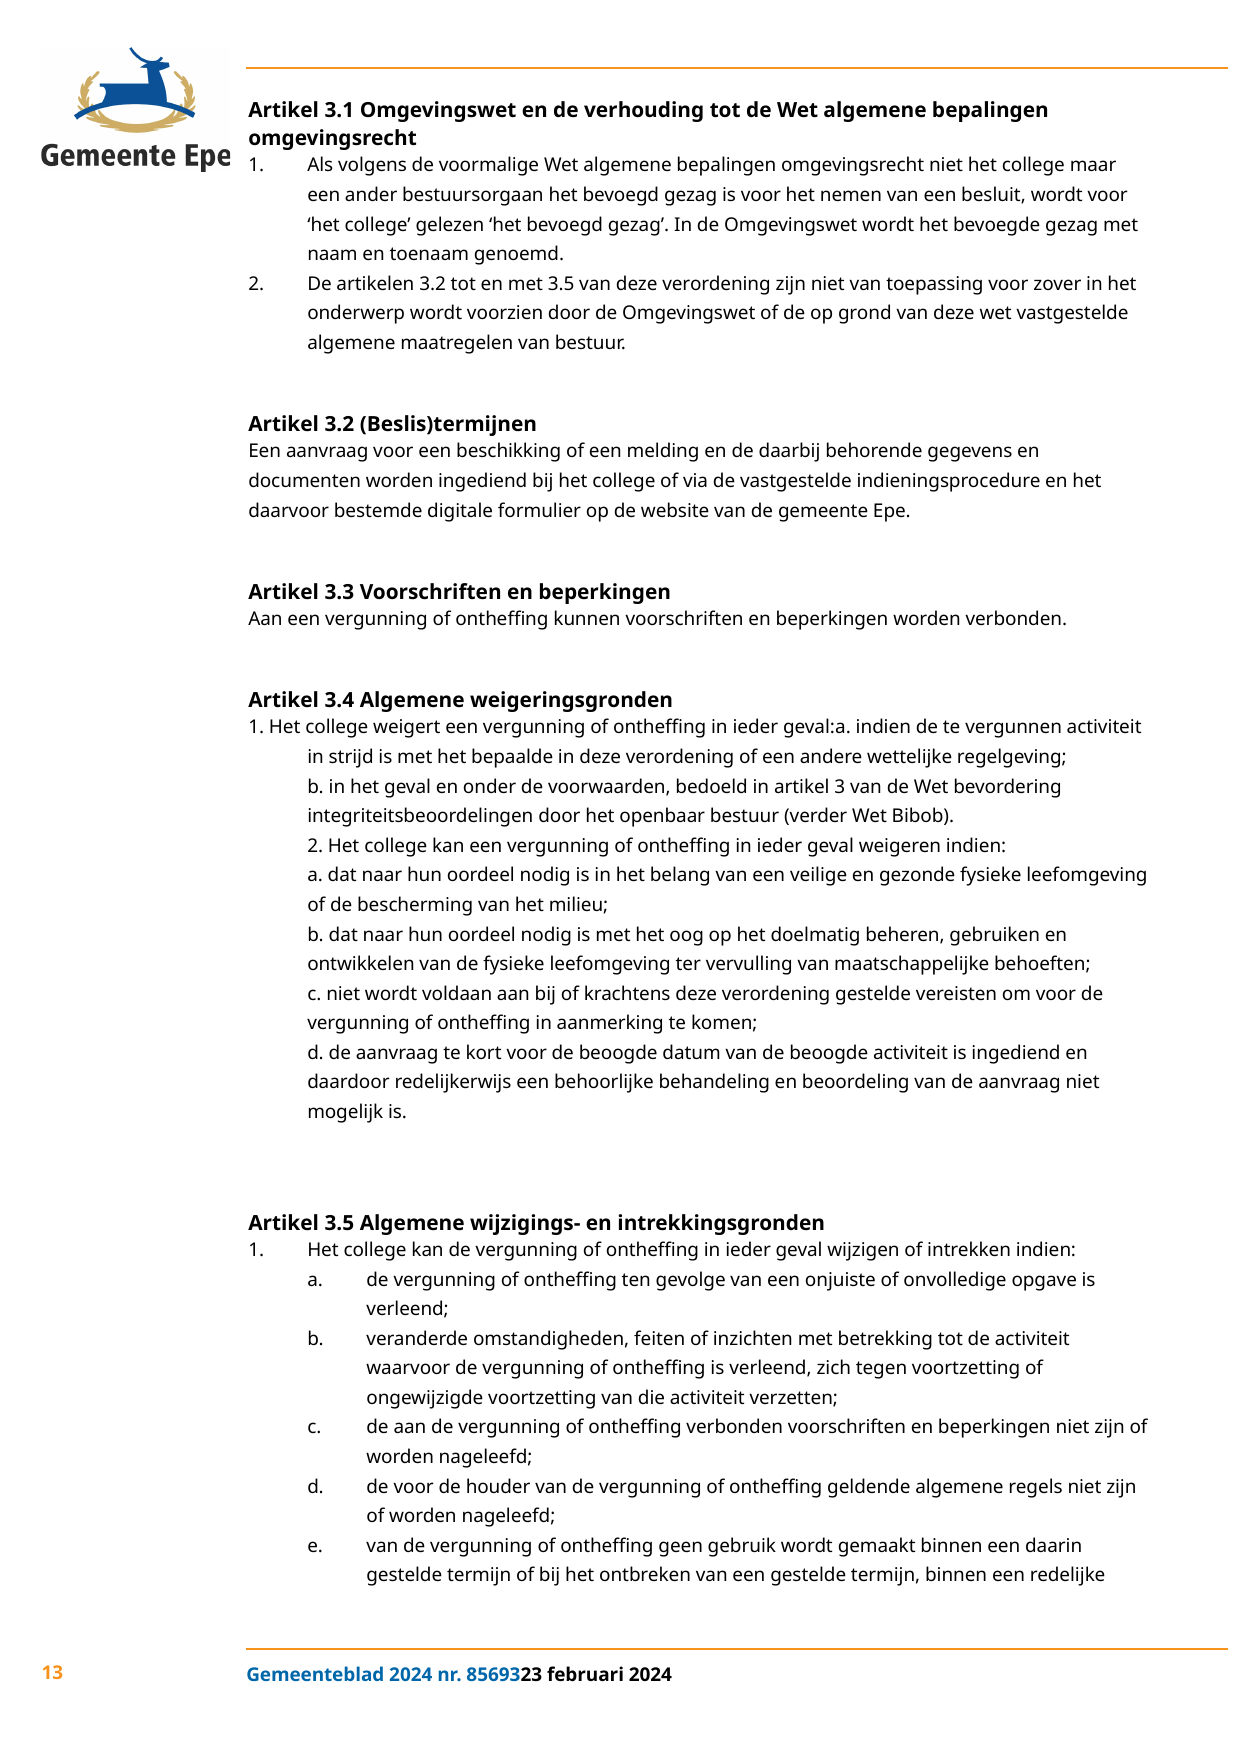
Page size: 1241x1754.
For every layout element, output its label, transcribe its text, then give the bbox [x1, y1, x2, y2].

picture [41, 47, 231, 172]
list veranderde omstandigheden, feiten of inzichten met betrekking tot de activiteit waarvoor de vergunning of ontheffing is verleend, zich tegen voortzetting of ongewijzigde voortzetting van die activiteit verzetten; [307, 1325, 1152, 1410]
text Artikel 3.4 Algemene weigeringsgronden [248, 685, 1152, 714]
list d. de aanvraag te kort voor de beoogde datum van de beoogde activiteit is ingediend en daardoor redelijkerwijs een behoorlijke behandeling en beoordeling van de aanvraag niet mogelijk is. [248, 1039, 1152, 1124]
list Het college kan de vergunning of ontheffing in ieder geval wijzigen of intrekken indien: [248, 1236, 1152, 1262]
text Een aanvraag voor een beschikking of een melding en de daarbij behorende gegevens en documenten worden ingediend bij het college of via de vastgestelde indieningsprocedure en het daarvoor bestemde digitale formulier op de website van de gemeente Epe. [248, 438, 1152, 522]
list a. indien de te vergunnen activiteit in strijd is met het bepaalde in deze verordening of een andere wettelijke regelgeving; [248, 714, 1152, 769]
text Aan een vergunning of ontheffing kunnen voorschriften en beperkingen worden verbonden. [248, 605, 1152, 631]
list Als volgens de voormalige Wet algemene bepalingen omgevingsrecht niet het college maar een ander bestuursorgaan het bevoegd gezag is voor het nemen van een besluit, wordt voor ‘het college’ gelezen ‘het bevoegd gezag’. In de Omgevingswet wordt het bevoegde gezag met naam en toenaam genoemd. [248, 152, 1152, 266]
list 2. Het college kan een vergunning of ontheffing in ieder geval weigeren indien: [248, 832, 1152, 858]
list a. dat naar hun oordeel nodig is in het belang van een veilige en gezonde fysieke leefomgeving of de bescherming van het milieu; [248, 862, 1152, 917]
list de vergunning of ontheffing ten gevolge van een onjuiste of onvolledige opgave is verleend; [307, 1266, 1152, 1321]
text Artikel 3.3 Voorschriften en beperkingen [248, 577, 1152, 605]
text Artikel 3.2 (Beslis)termijnen [248, 409, 1152, 438]
list van de vergunning of ontheffing geen gebruik wordt gemaakt binnen een daarin gestelde termijn of bij het ontbreken van een gestelde termijn, binnen een redelijke [307, 1532, 1152, 1587]
list De artikelen 3.2 tot en met 3.5 van deze verordening zijn niet van toepassing voor zover in het onderwerp wordt voorzien door de Omgevingswet of de op grond van deze wet vastgestelde algemene maatregelen van bestuur. [248, 270, 1152, 355]
list de aan de vergunning of ontheffing verbonden voorschriften en beperkingen niet zijn of worden nageleefd; [307, 1414, 1152, 1469]
list b. in het geval en onder de voorwaarden, bedoeld in artikel 3 van de Wet bevordering integriteitsbeoordelingen door het openbaar bestuur (verder Wet Bibob). [248, 773, 1152, 828]
text Artikel 3.5 Algemene wijzigings- en intrekkingsgronden [248, 1208, 1152, 1236]
list b. dat naar hun oordeel nodig is met het oog op het doelmatig beheren, gebruiken en ontwikkelen van de fysieke leefomgeving ter vervulling van maatschappelijke behoeften; [248, 921, 1152, 976]
list de voor de houder van de vergunning of ontheffing geldende algemene regels niet zijn of worden nageleefd; [307, 1473, 1152, 1528]
list c. niet wordt voldaan aan bij of krachtens deze verordening gestelde vereisten om voor de vergunning of ontheffing in aanmerking te komen; [248, 980, 1152, 1035]
text Artikel 3.1 Omgevingswet en de verhouding tot de Wet algemene bepalingen omgevingsrecht [248, 95, 1152, 152]
